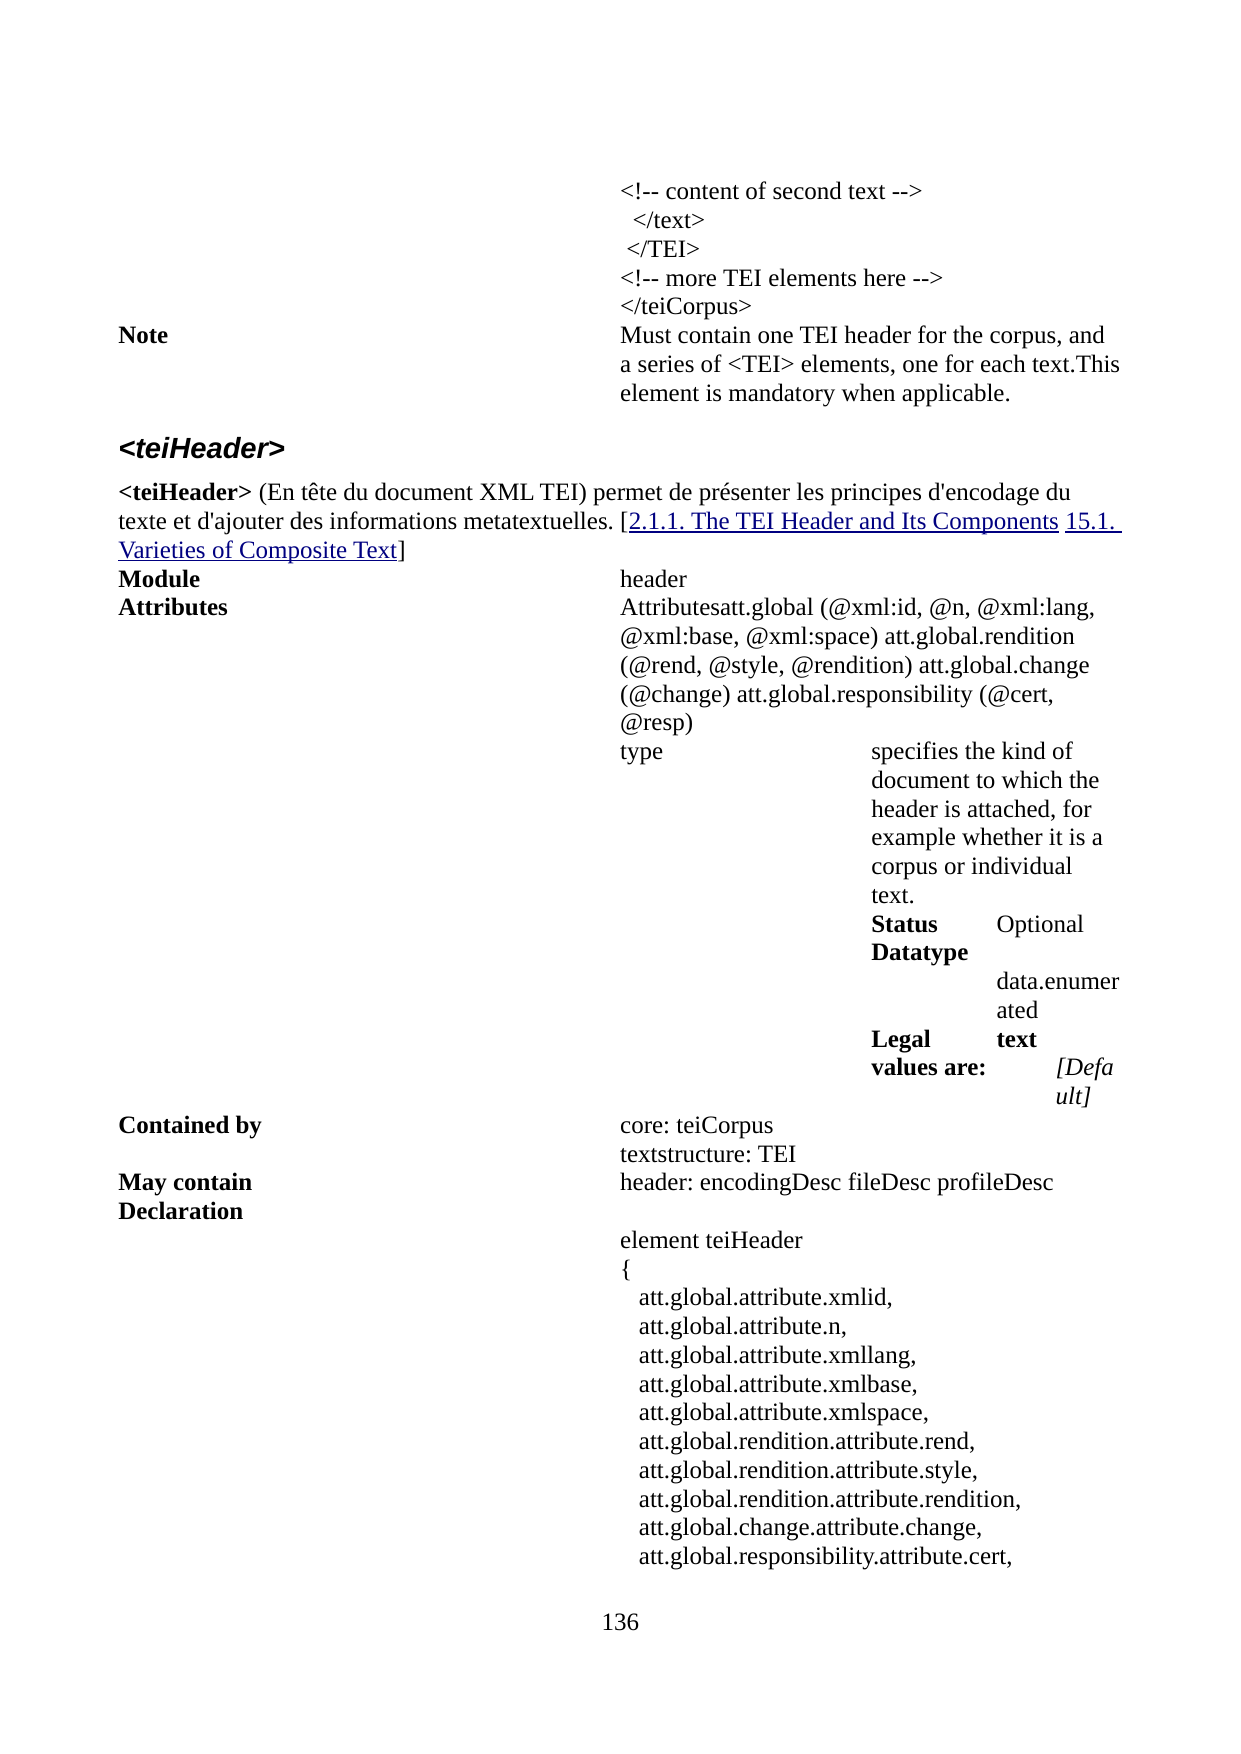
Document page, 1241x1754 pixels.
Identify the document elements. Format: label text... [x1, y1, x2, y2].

table_cell data.enumerated [996, 938, 1122, 1024]
table_cell Declaration [118, 1196, 620, 1570]
table_header <teiHeader> (En tête du document XML TEI) permet de présenter les principes d'encodage du texte et d'ajouter des informations metatextuelles. [2.1.1. The TEI Header and Its Components 15.1. Varieties of Composite Text] [118, 478, 1122, 564]
table_cell core: teiCorpus textstructure: TEI [620, 1110, 1122, 1167]
table_header Optional [996, 909, 1122, 937]
table_cell [118, 176, 620, 320]
table_cell <!-- content of second text --> </text> </TEI> <!-- more TEI elements here --> </teiCorpus> [620, 176, 1122, 320]
table_cell header: encodingDesc fileDesc profileDesc [620, 1168, 1122, 1196]
table_cell Contained by [118, 1110, 620, 1167]
table_header specifies the kind of document to which the header is attached, for example whether it is a corpus or individual text. [871, 736, 1122, 909]
table_header Status [871, 909, 996, 937]
table_cell Legal values are: [871, 1024, 996, 1110]
table_cell Module [118, 564, 620, 592]
table_header type [620, 736, 871, 1110]
subtitle <teiHeader> [118, 431, 1122, 465]
table_cell header [620, 564, 1122, 592]
table_cell Must contain one TEI header for the corpus, and a series of <TEI> elements, one for each text.This element is mandatory when applicable. [620, 320, 1122, 406]
table_cell element teiHeader { att.global.attribute.xmlid, att.global.attribute.n, att.global.attribute.xmllang, att.global.attribute.xmlbase, att.global.attribute.xmlspace, att.global.rendition.attribute.rend, att.global.rendition.attribute.style, att.global.rendition.attribute.rendition, att.global.change.attribute.change, att.global.responsibility.attribute.cert, [620, 1196, 1122, 1570]
table_cell May contain [118, 1168, 620, 1196]
table_cell Note [118, 320, 620, 406]
table_cell Attributesatt.global (@xml:id, @n, @xml:lang, @xml:base, @xml:space) att.global.rendition (@rend, @style, @rendition) att.global.change (@change) att.global.responsibility (@cert, @resp) [620, 593, 1122, 736]
table_cell text [Default] [996, 1024, 1122, 1110]
table_cell Datatype [871, 938, 996, 1024]
table_cell Attributes [118, 593, 620, 1110]
